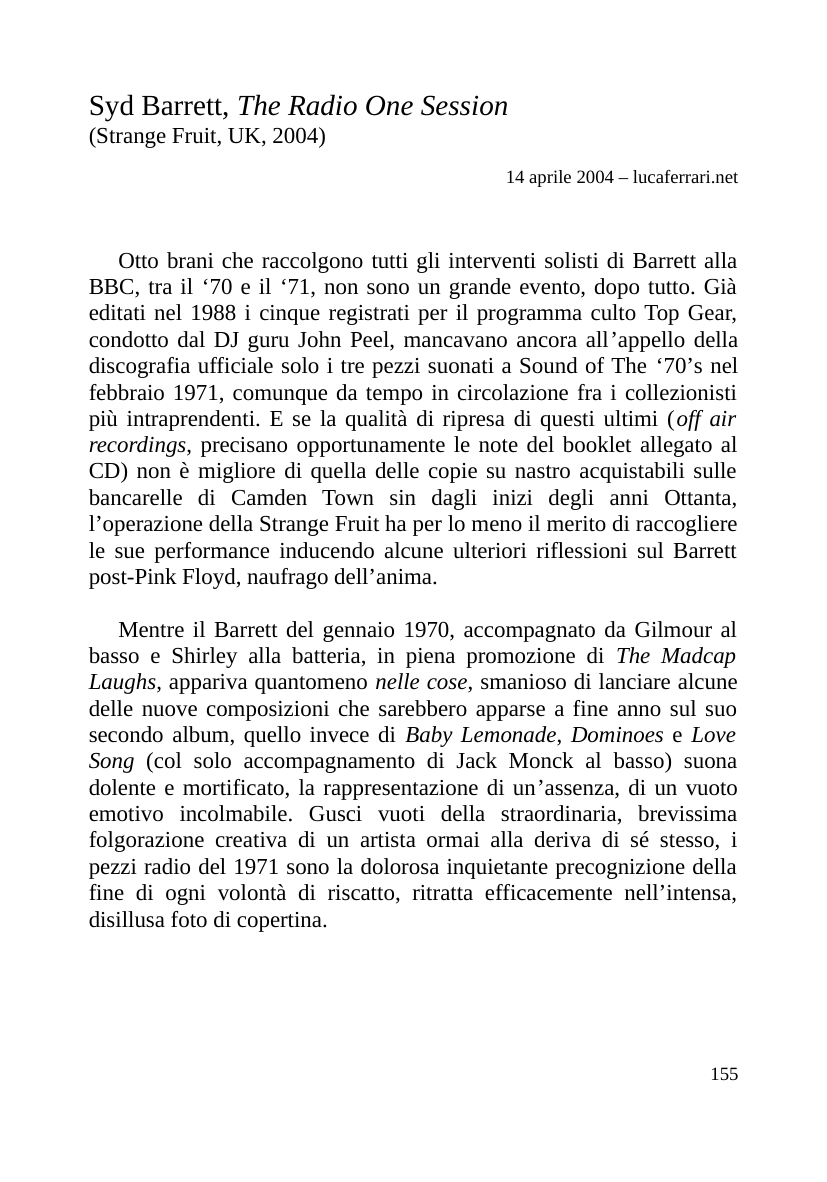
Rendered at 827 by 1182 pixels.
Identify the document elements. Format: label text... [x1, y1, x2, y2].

text Syd Barrett, The Radio One Session [88, 88, 738, 122]
text (Strange Fruit, UK, 2004) [88, 122, 738, 148]
text Otto brani che raccolgono tutti gli interventi solisti di Barrett alla BBC, tra il ‘70 e il ‘71, non sono un grande evento, dopo tutto. Già editati nel 1988 i cinque registrati per il programma culto Top Gear, condotto dal DJ guru John Peel, mancavano ancora all’appello della discografia ufficiale solo i tre pezzi suonati a Sound of The ‘70’s nel febbraio 1971, comunque da tempo in circolazione fra i collezionisti più intraprendenti. E se la qualità di ripresa di questi ultimi (off air recordings, precisano opportunamente le note del booklet allegato al CD) non è migliore di quella delle copie su nastro acquistabili sulle bancarelle di Camden Town sin dagli inizi degli anni Ottanta, l’operazione della Strange Fruit ha per lo meno il merito di raccogliere le sue performance inducendo alcune ulteriori riflessioni sul Barrett post-Pink Floyd, naufrago dell’anima. [88, 247, 738, 589]
text Mentre il Barrett del gennaio 1970, accompagnato da Gilmour al basso e Shirley alla batteria, in piena promozione di The Madcap Laughs, appariva quantomeno nelle cose, smanioso di lanciare alcune delle nuove composizioni che sarebbero apparse a fine anno sul suo secondo album, quello invece di Baby Lemonade, Dominoes e Love Song (col solo accompagnamento di Jack Monck al basso) suona dolente e mortificato, la rappresentazione di un’assenza, di un vuoto emotivo incolmabile. Gusci vuoti della straordinaria, brevissima folgorazione creativa di un artista ormai alla deriva di sé stesso, i pezzi radio del 1971 sono la dolorosa inquietante precognizione della fine di ogni volontà di riscatto, ritratta efficacemente nell’intensa, disillusa foto di copertina. [88, 616, 738, 932]
text 14 aprile 2004 ‒ lucaferrari.net [88, 166, 738, 188]
